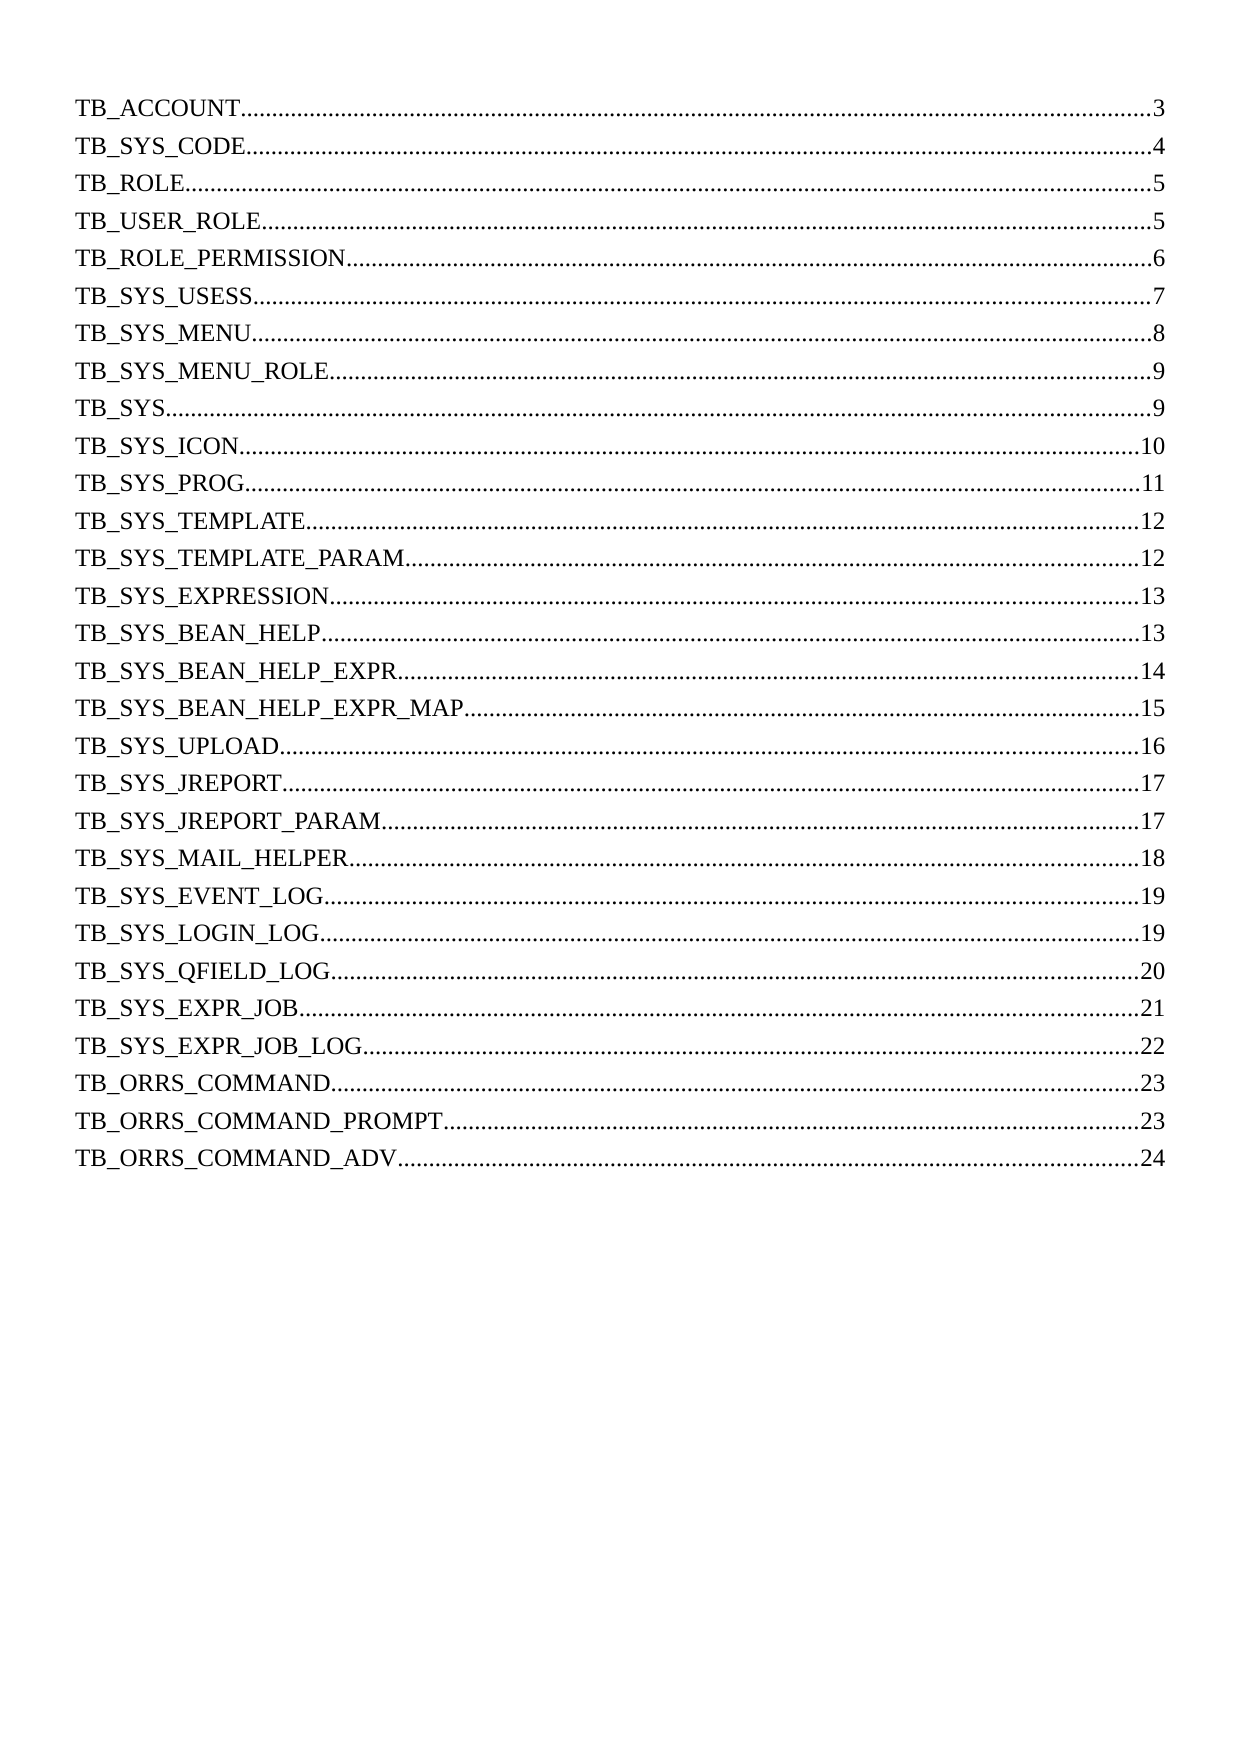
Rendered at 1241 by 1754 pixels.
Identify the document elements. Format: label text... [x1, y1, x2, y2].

text TB_SYS_LOGIN_LOG 19 [75, 914, 1165, 952]
text TB_SYS_JREPORT_PARAM 17 [75, 802, 1165, 839]
text TB_SYS_USESS 7 [75, 277, 1165, 314]
text TB_SYS_EXPR_JOB 21 [75, 989, 1165, 1027]
text TB_SYS_UPLOAD 16 [75, 727, 1165, 764]
text TB_SYS_BEAN_HELP_EXPR_MAP 15 [75, 689, 1165, 727]
text TB_SYS_TEMPLATE_PARAM 12 [75, 539, 1165, 577]
text TB_SYS_ICON 10 [75, 427, 1165, 464]
text TB_SYS_EVENT_LOG 19 [75, 877, 1165, 914]
text TB_SYS_BEAN_HELP_EXPR 14 [75, 652, 1165, 689]
text TB_SYS_EXPR_JOB_LOG 22 [75, 1027, 1165, 1064]
text TB_ACCOUNT 3 [75, 89, 1165, 127]
text TB_SYS_MENU 8 [75, 314, 1165, 352]
text TB_SYS_CODE 4 [75, 127, 1165, 164]
text TB_SYS_BEAN_HELP 13 [75, 614, 1165, 652]
text TB_SYS_QFIELD_LOG 20 [75, 952, 1165, 989]
text TB_SYS_MENU_ROLE 9 [75, 352, 1165, 389]
text TB_ORRS_COMMAND_PROMPT 23 [75, 1102, 1165, 1139]
text TB_SYS_EXPRESSION 13 [75, 577, 1165, 614]
text TB_USER_ROLE 5 [75, 202, 1165, 239]
text TB_SYS_MAIL_HELPER 18 [75, 839, 1165, 877]
text TB_SYS_PROG 11 [75, 464, 1165, 502]
text TB_SYS_JREPORT 17 [75, 764, 1165, 802]
text TB_SYS_TEMPLATE 12 [75, 502, 1165, 539]
text TB_ORRS_COMMAND 23 [75, 1064, 1165, 1102]
text TB_SYS 9 [75, 389, 1165, 427]
text TB_ROLE 5 [75, 164, 1165, 202]
text TB_ROLE_PERMISSION 6 [75, 239, 1165, 277]
text TB_ORRS_COMMAND_ADV 24 [75, 1139, 1165, 1177]
